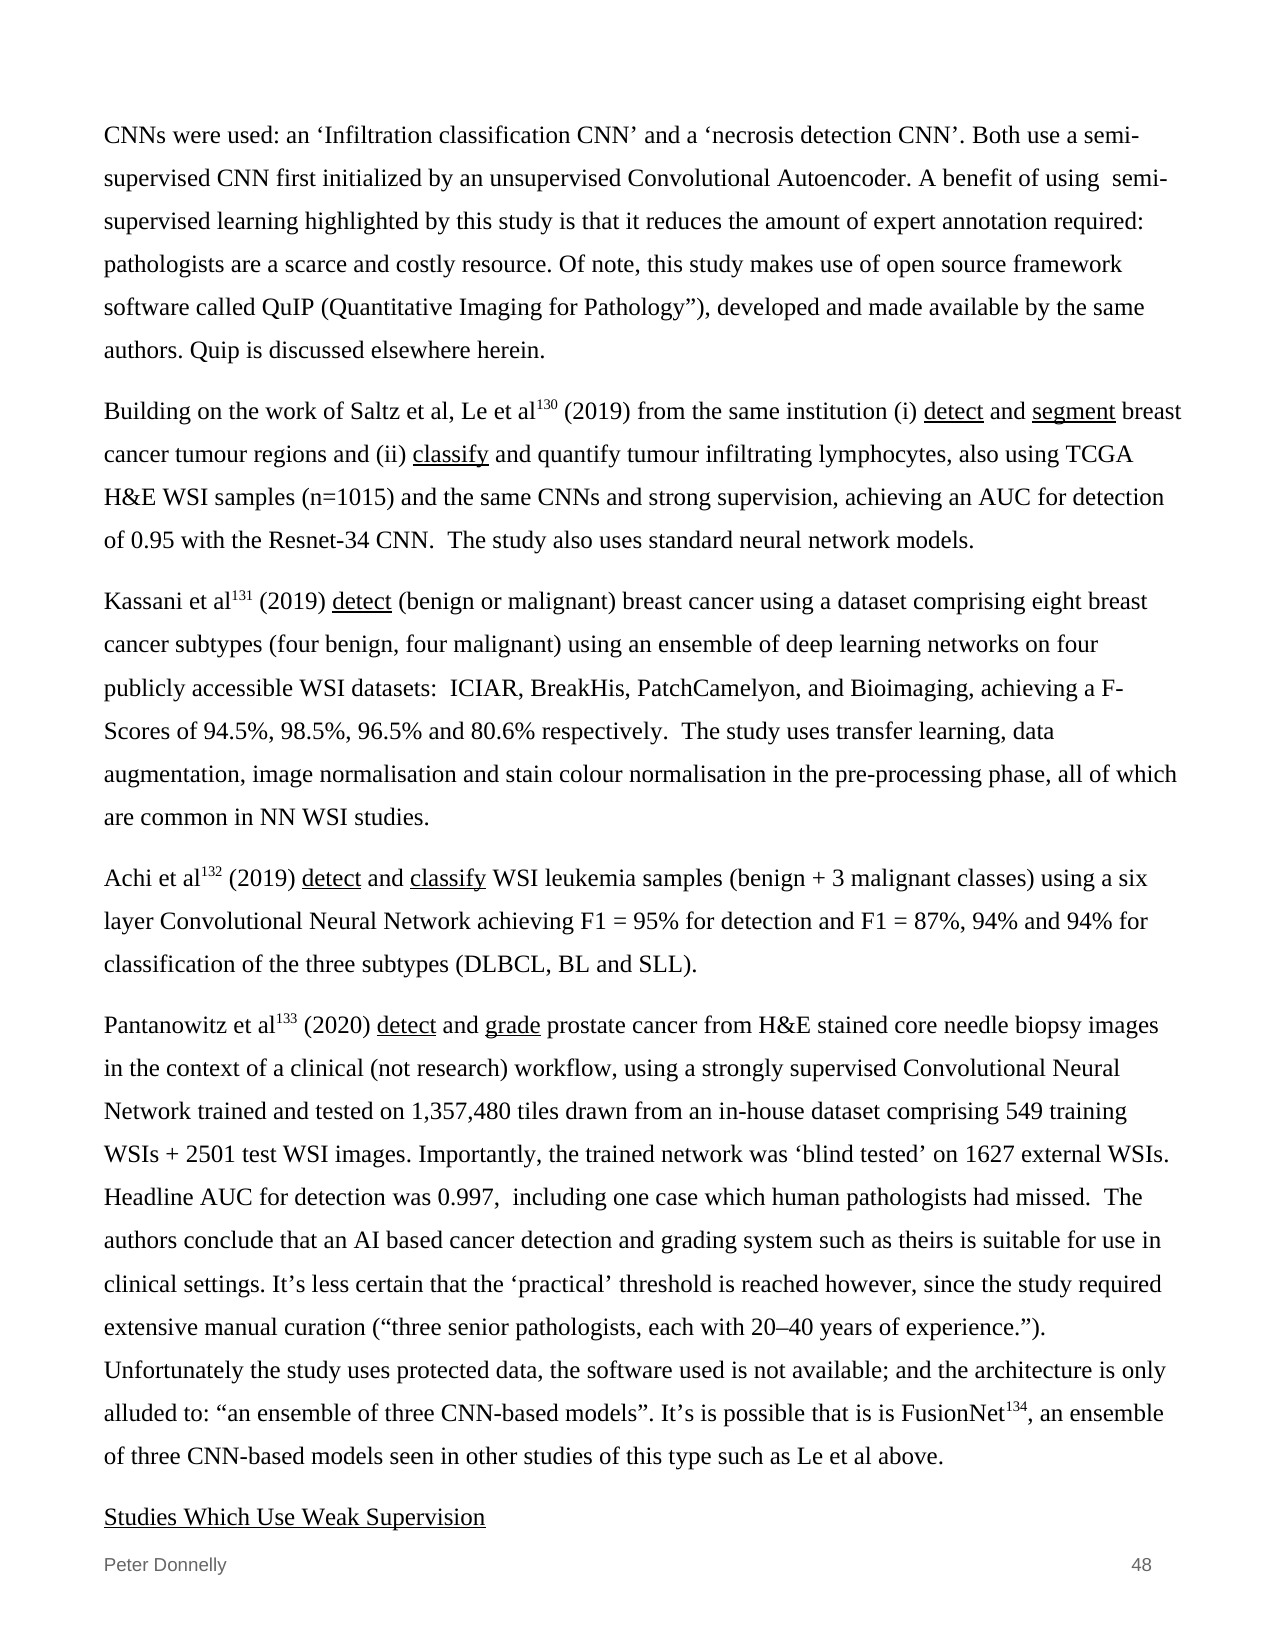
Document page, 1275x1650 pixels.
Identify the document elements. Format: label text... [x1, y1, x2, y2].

text Studies Which Use Weak Supervision [103, 1502, 1181, 1531]
text Pantanowitz et al (2020) detect and grade prostate cancer from H&E stained core needle biopsy images in the context of a clinical (not research) workflow, using a strongly supervised Convolutional Neural Network trained and tested on 1,357,480 tiles drawn from an in-house dataset comprising 549 training WSIs + 2501 test WSI images. Importantly, the trained network was ‘blind tested’ on 1627 external WSIs. Headline AUC for detection was 0.997, including one case which human pathologists had missed. The authors conclude that an AI based cancer detection and grading system such as theirs is suitable for use in clinical settings. It’s less certain that the ‘practical’ threshold is reached however, since the study required extensive manual curation (“three senior pathologists, each with 20–40 years of experience.”). Unfortunately the study uses protected data, the software used is not available; and the architecture is only alluded to: “an ensemble of three CNN-based models”. It’s is possible that is is FusionNet, an ensemble of three CNN-based models seen in other studies of this type such as Le et al above. [103, 1010, 1181, 1470]
text Kassani et al (2019) detect (benign or malignant) breast cancer using a dataset comprising eight breast cancer subtypes (four benign, four malignant) using an ensemble of deep learning networks on four publicly accessible WSI datasets: ICIAR, BreakHis, PatchCamelyon, and Bioimaging, achieving a F-Scores of 94.5%, 98.5%, 96.5% and 80.6% respectively. The study uses transfer learning, data augmentation, image normalisation and stain colour normalisation in the pre-processing phase, all of which are common in NN WSI studies. [103, 586, 1181, 831]
text Building on the work of Saltz et al, Le et al (2019) from the same institution (i) detect and segment breast cancer tumour regions and (ii) classify and quantify tumour infiltrating lymphocytes, also using TCGA H&E WSI samples (n=1015) and the same CNNs and strong supervision, achieving an AUC for detection of 0.95 with the Resnet-34 CNN. The study also uses standard neural network models. [103, 396, 1181, 554]
text Achi et al (2019) detect and classify WSI leukemia samples (benign + 3 malignant classes) using a six layer Convolutional Neural Network achieving F1 = 95% for detection and F1 = 87%, 94% and 94% for classification of the three subtypes (DLBCL, BL and SLL). [103, 863, 1181, 978]
text CNNs were used: an ‘Infiltration classification CNN’ and a ‘necrosis detection CNN’. Both use a semi-supervised CNN first initialized by an unsupervised Convolutional Autoencoder. A benefit of using semi-supervised learning highlighted by this study is that it reduces the amount of expert annotation required: pathologists are a scarce and costly resource. Of note, this study makes use of open source framework software called QuIP (Quantitative Imaging for Pathology”), developed and made available by the same authors. Quip is discussed elsewhere herein. [103, 120, 1181, 364]
